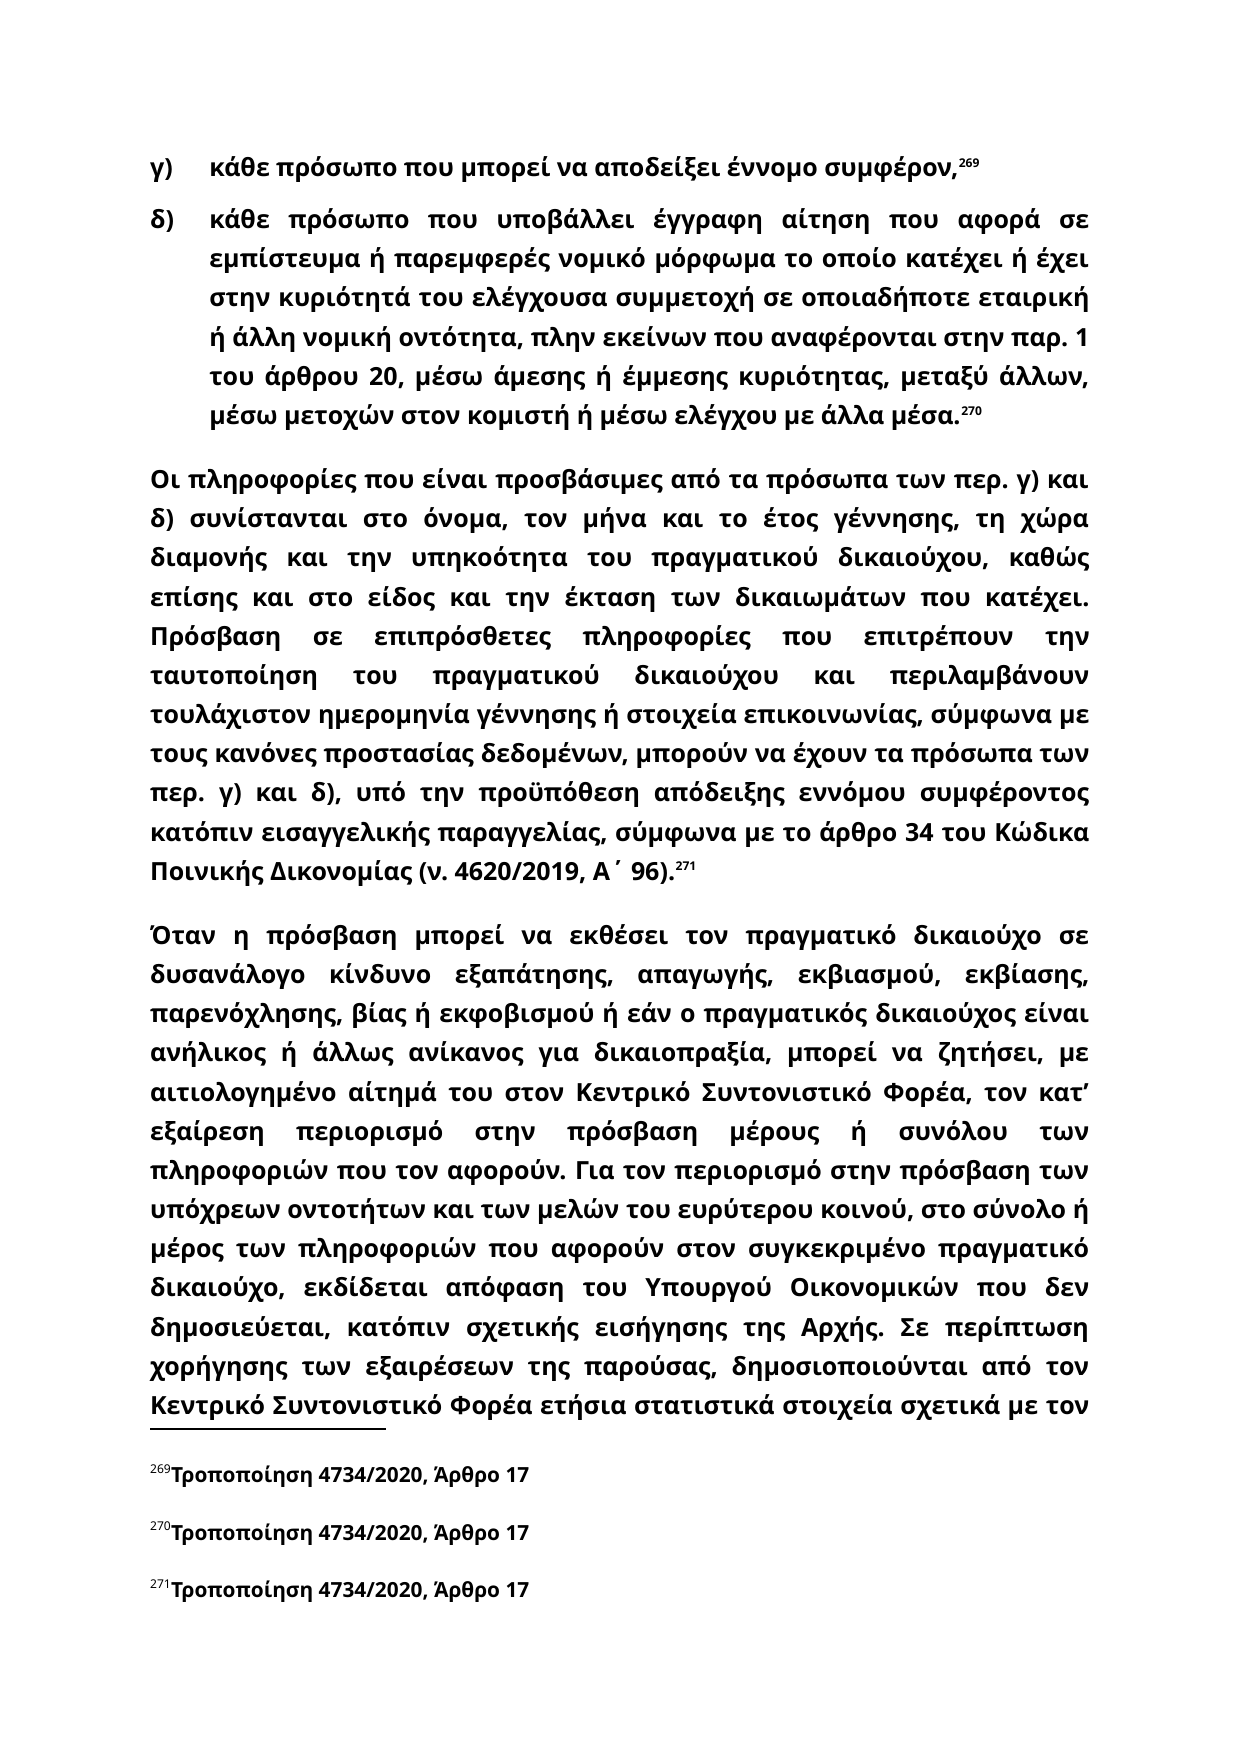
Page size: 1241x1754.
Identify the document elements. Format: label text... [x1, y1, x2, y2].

text Όταν η πρόσβαση μπορεί να εκθέσει τον πραγματικό δικαιούχο σε δυσανάλογο κίνδυνο εξαπάτησης, απαγωγής, εκβιασμού, εκβίασης, παρενόχλησης, βίας ή εκφοβισμού ή εάν ο πραγματικός δικαιούχος είναι ανήλικος ή άλλως ανίκανος για δικαιοπραξία, μπορεί να ζητήσει, με αιτιολογημένο αίτημά του στον Κεντρικό Συντονιστικό Φορέα, τον κατ’ εξαίρεση περιορισμό στην πρόσβαση μέρους ή συνόλου των πληροφοριών που τον αφορούν. Για τον περιορισμό στην πρόσβαση των υπόχρεων οντοτήτων και των μελών του ευρύτερου κοινού, στο σύνολο ή μέρος των πληροφοριών που αφορούν στον συγκεκριμένο πραγματικό δικαιούχο, εκδίδεται απόφαση του Υπουργού Οικονομικών που δεν δημοσιεύεται, κατόπιν σχετικής εισήγησης της Αρχής. Σε περίπτωση χορήγησης των εξαιρέσεων της παρούσας, δημοσιοποιούνται από τον Κεντρικό Συντονιστικό Φορέα ετήσια στατιστικά στοιχεία σχετικά με τον [150, 917, 1090, 1422]
list γ) κάθε πρόσωπο που μπορεί να αποδείξει έννομο συμφέρον, [150, 150, 1090, 184]
text Τροποποίηση 4734/2020, Άρθρο 17 [150, 1460, 1090, 1489]
text Τροποποίηση 4734/2020, Άρθρο 17 [150, 1518, 1090, 1546]
list δ) κάθε πρόσωπο που υποβάλλει έγγραφη αίτηση που αφορά σε εμπίστευμα ή παρεμφερές νομικό μόρφωμα το οποίο κατέχει ή έχει στην κυριότητά του ελέγχουσα συμμετοχή σε οποιαδήποτε εταιρική ή άλλη νομική οντότητα, πλην εκείνων που αναφέρονται στην παρ. 1 του άρθρου 20, μέσω άμεσης ή έμμεσης κυριότητας, μεταξύ άλλων, μέσω μετοχών στον κομιστή ή μέσω ελέγχου με άλλα μέσα. [150, 202, 1090, 432]
text Οι πληροφορίες που είναι προσβάσιμες από τα πρόσωπα των περ. γ) και δ) συνίστανται στο όνομα, τον μήνα και το έτος γέννησης, τη χώρα διαμονής και την υπηκοότητα του πραγματικού δικαιούχου, καθώς επίσης και στο είδος και την έκταση των δικαιωμάτων που κατέχει. Πρόσβαση σε επιπρόσθετες πληροφορίες που επιτρέπουν την ταυτοποίηση του πραγματικού δικαιούχου και περιλαμβάνουν τουλάχιστον ημερομηνία γέννησης ή στοιχεία επικοινωνίας, σύμφωνα με τους κανόνες προστασίας δεδομένων, μπορούν να έχουν τα πρόσωπα των περ. γ) και δ), υπό την προϋπόθεση απόδειξης εννόμου συμφέροντος κατόπιν εισαγγελικής παραγγελίας, σύμφωνα με το άρθρο 34 του Κώδικα Ποινικής Δικονομίας (ν. 4620/2019, Α΄ 96). [150, 462, 1090, 887]
text Τροποποίηση 4734/2020, Άρθρο 17 [150, 1576, 1090, 1604]
